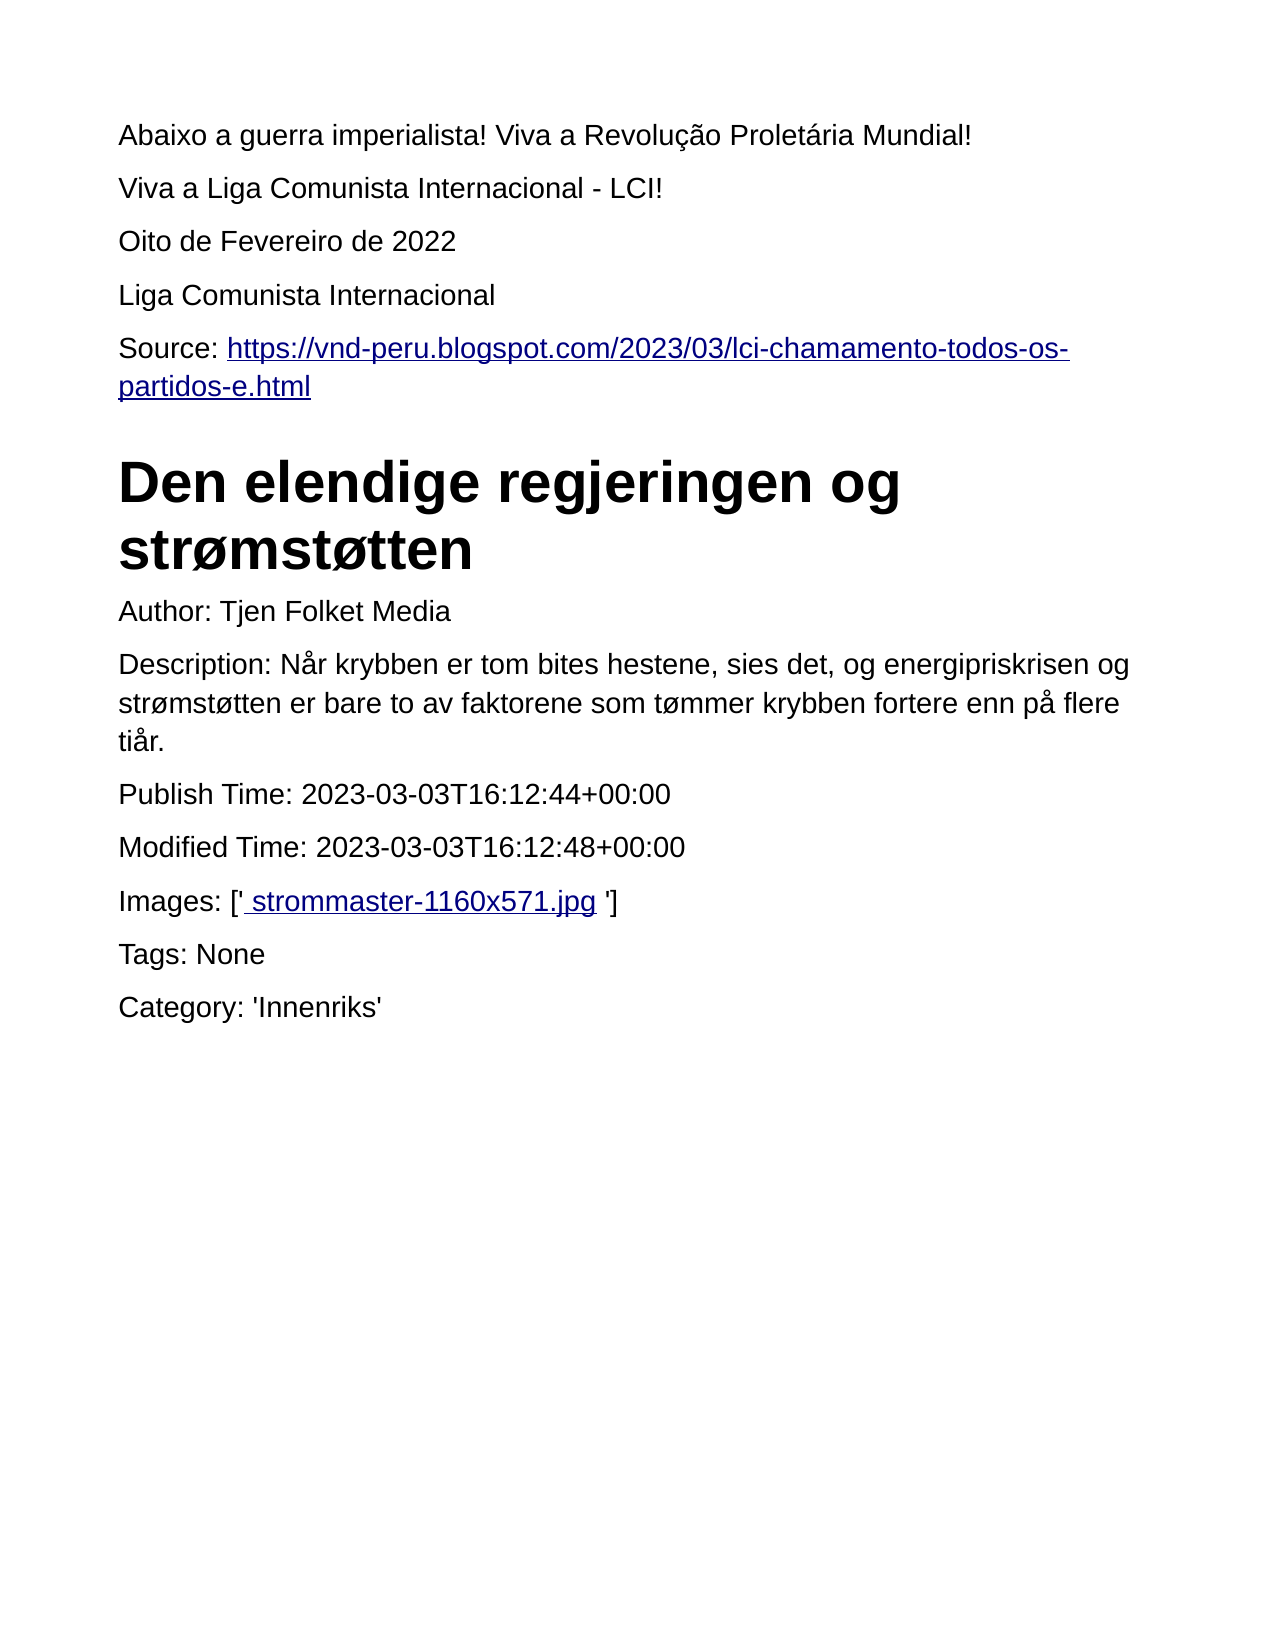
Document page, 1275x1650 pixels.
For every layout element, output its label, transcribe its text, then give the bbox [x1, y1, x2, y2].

text Images: [' strommaster-1160x571.jpg '] [118, 883, 1157, 917]
text Oito de Fevereiro de 2022 [118, 224, 1157, 258]
text Liga Comunista Internacional [118, 277, 1157, 311]
subtitle Den elendige regjeringen og strømstøtten [118, 447, 1157, 581]
text Description: Når krybben er tom bites hestene, sies det, og energipriskrisen og strømstøtten er bare to av faktorene som tømmer krybben fortere enn på flere tiår. [118, 647, 1157, 758]
text Source: https://vnd-peru.blogspot.com/2023/03/lci-chamamento-todos-os-partidos-e.html [118, 331, 1157, 403]
text Abaixo a guerra imperialista! Viva a Revolução Proletária Mundial! [118, 118, 1157, 152]
text Tags: None [118, 937, 1157, 970]
text Category: 'Innenriks' [118, 990, 1157, 1023]
text Publish Time: 2023-03-03T16:12:44+00:00 [118, 777, 1157, 811]
text Author: Tjen Folket Media [118, 594, 1157, 627]
text Viva a Liga Comunista Internacional - LCI! [118, 171, 1157, 205]
text Modified Time: 2023-03-03T16:12:48+00:00 [118, 830, 1157, 864]
